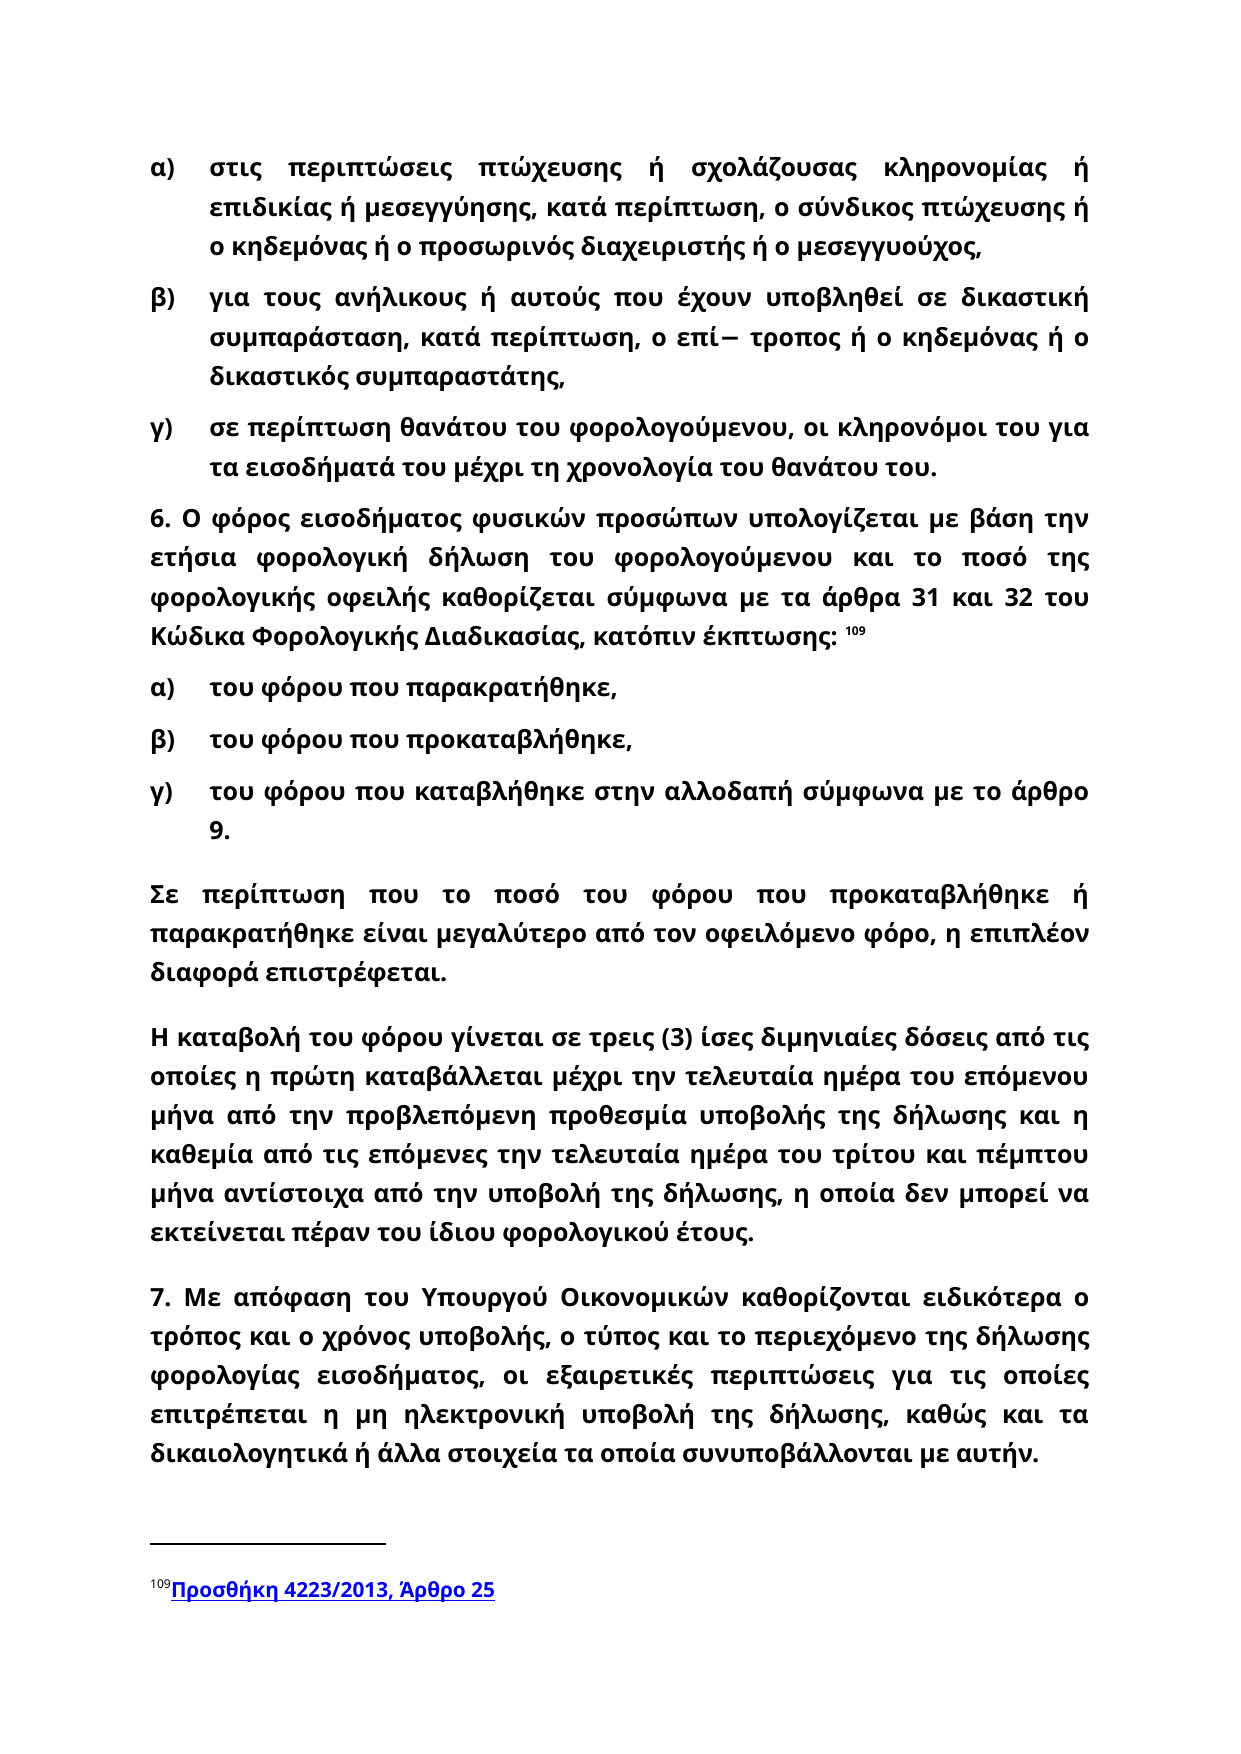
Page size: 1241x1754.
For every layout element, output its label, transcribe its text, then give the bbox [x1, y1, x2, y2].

list β) του φόρου που προκαταβλήθηκε, [150, 722, 1090, 756]
text Η καταβολή του φόρου γίνεται σε τρεις (3) ίσες διμηνιαίες δόσεις από τις οποίες η πρώτη καταβάλλεται μέχρι την τελευταία ημέρα του επόμενου μήνα από την προβλεπόμενη προθεσμία υποβολής της δήλωσης και η καθεμία από τις επόμενες την τελευταία ημέρα του τρίτου και πέμπτου μήνα αντίστοιχα από την υποβολή της δήλωσης, η οποία δεν μπορεί να εκτείνεται πέραν του ίδιου φορολογικού έτους. [150, 1019, 1090, 1249]
text Σε περίπτωση που το ποσό του φόρου που προκαταβλήθηκε ή παρακρατήθηκε είναι μεγαλύτερο από τον οφειλόμενο φόρο, η επιπλέον διαφορά επιστρέφεται. [150, 877, 1090, 989]
list α) στις περιπτώσεις πτώχευσης ή σχολάζουσας κληρονομίας ή επιδικίας ή μεσεγγύησης, κατά περίπτωση, ο σύνδικος πτώχευσης ή ο κηδεμόνας ή ο προσωρινός διαχειριστής ή ο μεσεγγυούχος, [150, 150, 1090, 262]
text 6. Ο φόρος εισοδήματος φυσικών προσώπων υπολογίζεται με βάση την ετήσια φορολογική δήλωση του φορολογούμενου και το ποσό της φορολογικής οφειλής καθορίζεται σύμφωνα με τα άρθρα 31 και 32 του Κώδικα Φορολογικής Διαδικασίας, κατόπιν έκπτωσης: [150, 501, 1090, 652]
list γ) του φόρου που καταβλήθηκε στην αλλοδαπή σύμφωνα με το άρθρο 9. [150, 773, 1090, 847]
text Προσθήκη 4223/2013, Άρθρο 25 [150, 1576, 1090, 1604]
list γ) σε περίπτωση θανάτου του φορολογούμενου, οι κληρονόμοι του για τα εισοδήματά του μέχρι τη χρονολογία του θανάτου του. [150, 410, 1090, 483]
list β) για τους ανήλικους ή αυτούς που έχουν υποβληθεί σε δικαστική συμπαράσταση, κατά περίπτωση, ο επί− τροπος ή ο κηδεμόνας ή ο δικαστικός συμπαραστάτης, [150, 280, 1090, 392]
text 7. Με απόφαση του Υπουργού Οικονομικών καθορίζονται ειδικότερα ο τρόπος και ο χρόνος υποβολής, ο τύπος και το περιεχόμενο της δήλωσης φορολογίας εισοδήματος, οι εξαιρετικές περιπτώσεις για τις οποίες επιτρέπεται η μη ηλεκτρονική υποβολή της δήλωσης, καθώς και τα δικαιολογητικά ή άλλα στοιχεία τα οποία συνυποβάλλονται με αυτήν. [150, 1279, 1090, 1470]
list α) του φόρου που παρακρατήθηκε, [150, 670, 1090, 704]
